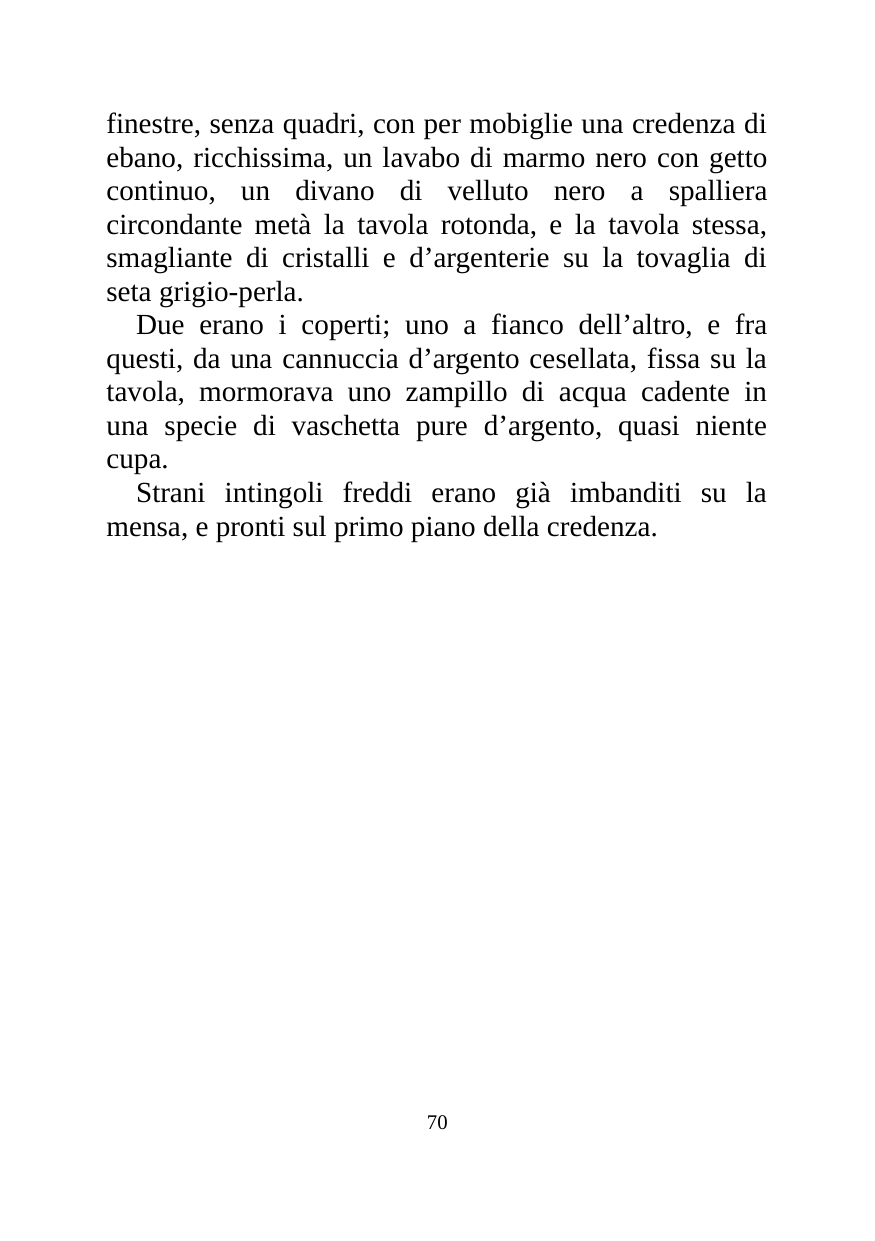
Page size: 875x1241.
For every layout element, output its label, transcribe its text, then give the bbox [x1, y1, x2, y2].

text Due erano i coperti; uno a fianco dell’altro, e fra questi, da una cannuccia d’argento cesellata, fissa su la tavola, mormorava uno zampillo di acqua cadente in una specie di vaschetta pure d’argento, quasi niente cupa. [106, 307, 768, 475]
text Strani intingoli freddi erano già imbanditi su la mensa, e pronti sul primo piano della credenza. [106, 475, 768, 542]
text finestre, senza quadri, con per mobiglie una credenza di ebano, ricchissima, un lavabo di marmo nero con getto continuo, un divano di velluto nero a spalliera circondante metà la tavola rotonda, e la tavola stessa, smagliante di cristalli e d’argenterie su la tovaglia di seta grigio-perla. [106, 106, 768, 307]
